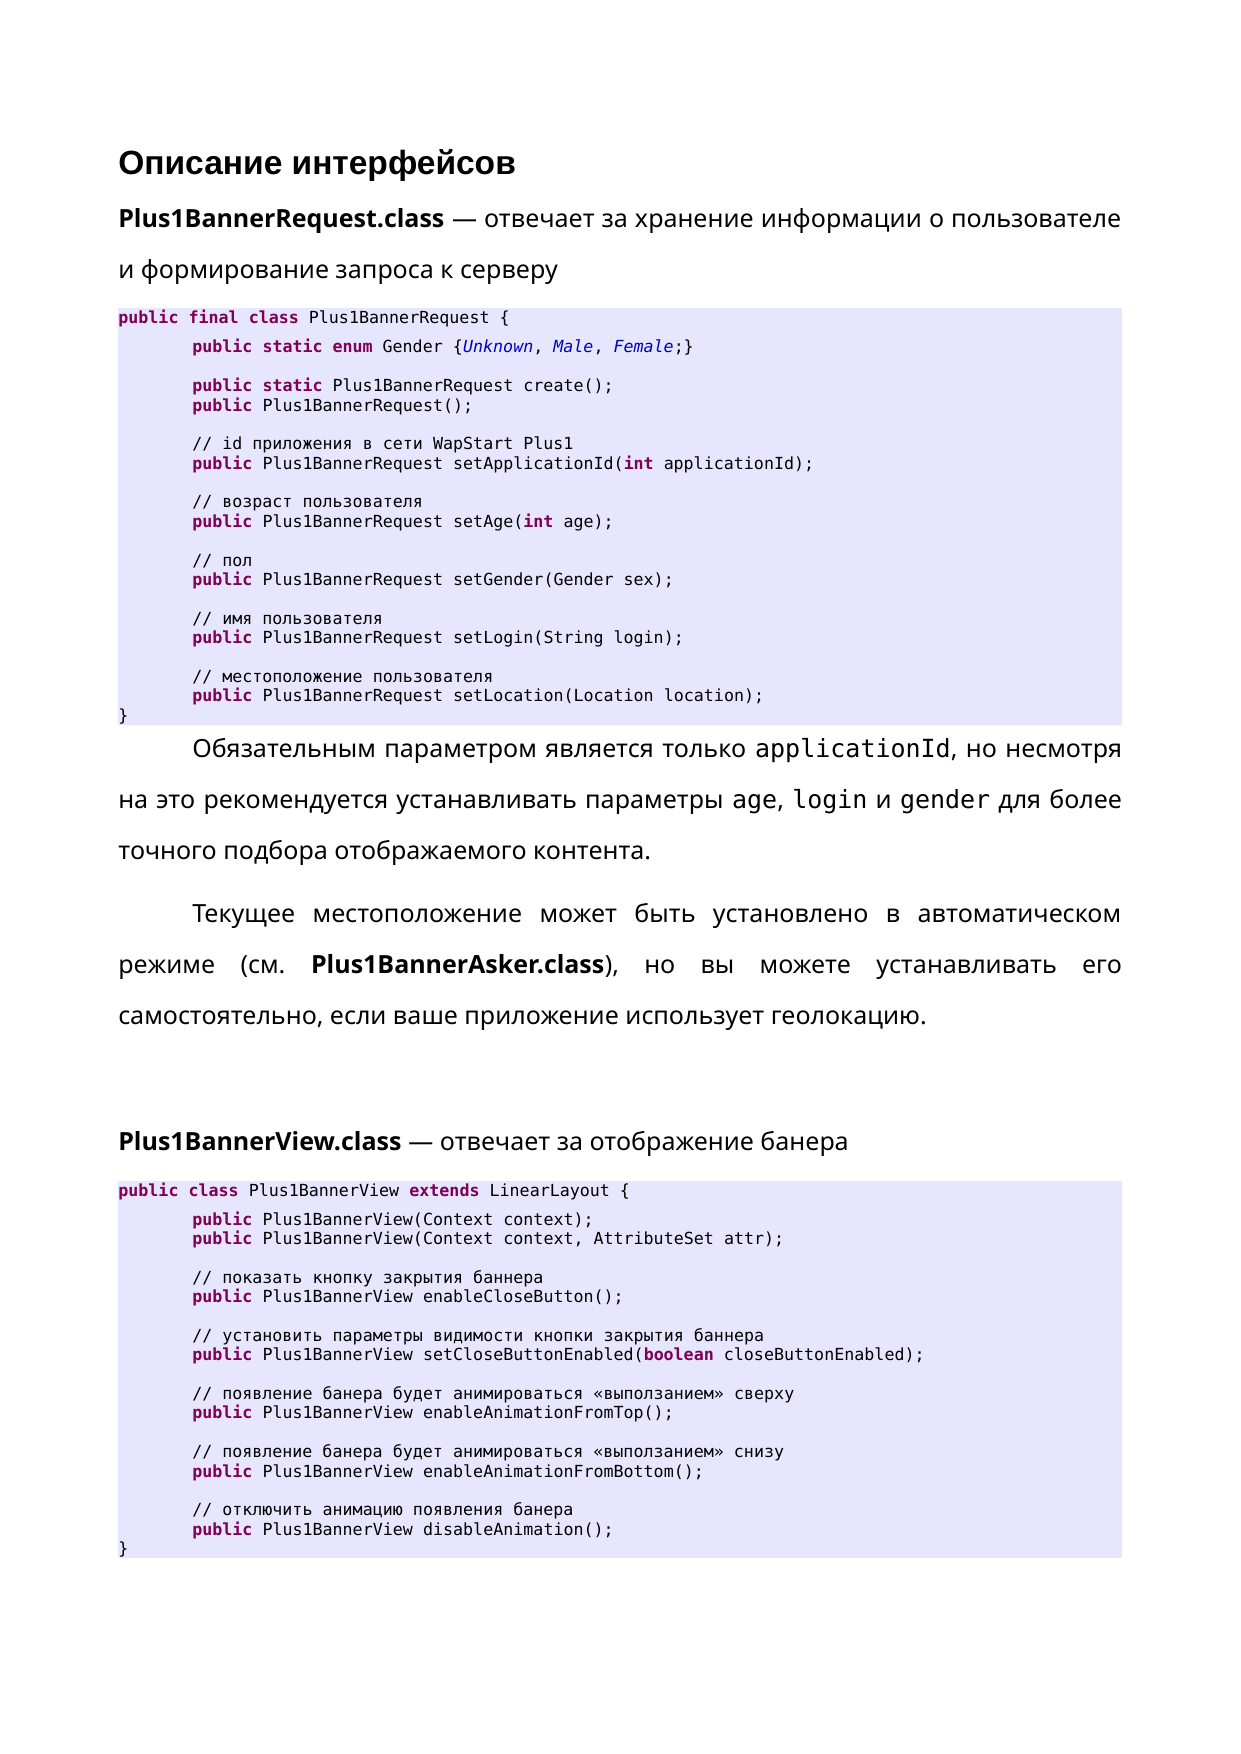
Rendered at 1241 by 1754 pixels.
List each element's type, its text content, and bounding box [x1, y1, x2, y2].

text public Plus1BannerRequest setAge(int age); [118, 512, 1122, 531]
text public Plus1BannerView enableAnimationFromTop(); [118, 1403, 1122, 1423]
text public Plus1BannerView(Context context); [118, 1210, 1122, 1229]
text public final class Plus1BannerRequest { [118, 308, 1122, 328]
text // показать кнопку закрытия баннера [118, 1268, 1122, 1287]
text Plus1BannerRequest.class — отвечает за хранение информации о пользователе и формирование запроса к серверу [118, 200, 1122, 285]
text public Plus1BannerView enableCloseButton(); [118, 1287, 1122, 1307]
text public Plus1BannerView disableAnimation(); [118, 1520, 1122, 1539]
text // появление банера будет анимироваться «выползанием» снизу [118, 1442, 1122, 1462]
text // появление банера будет анимироваться «выползанием» сверху [118, 1384, 1122, 1403]
text public Plus1BannerView setCloseButtonEnabled(boolean closeButtonEnabled); [118, 1345, 1122, 1365]
text public Plus1BannerRequest setLogin(String login); [118, 628, 1122, 647]
subtitle Описание интерфейсов [118, 143, 1122, 182]
text // установить параметры видимости кнопки закрытия баннера [118, 1326, 1122, 1345]
text public Plus1BannerView(Context context, AttributeSet attr); [118, 1229, 1122, 1248]
text public static enum Gender {Unknown, Male, Female;} [118, 337, 1122, 357]
text // имя пользователя [118, 608, 1122, 628]
text // возраст пользователя [118, 492, 1122, 512]
text } [118, 705, 1122, 725]
text // отключить анимацию появления банера [118, 1500, 1122, 1520]
text public Plus1BannerView enableAnimationFromBottom(); [118, 1462, 1122, 1481]
text public static Plus1BannerRequest create(); [118, 376, 1122, 395]
text Обязательным параметром является только applicationId, но несмотря на это рекомендуется устанавливать параметры age, login и gender для более точного подбора отображаемого контента. [118, 731, 1122, 867]
text // id приложения в сети WapStart Plus1 [118, 434, 1122, 453]
text public Plus1BannerRequest setGender(Gender sex); [118, 570, 1122, 589]
text // местоположение пользователя [118, 667, 1122, 686]
text public Plus1BannerRequest setLocation(Location location); [118, 686, 1122, 705]
text } [118, 1539, 1122, 1558]
text Plus1BannerView.class — отвечает за отображение банера [118, 1124, 1122, 1158]
text public Plus1BannerRequest setApplicationId(int applicationId); [118, 453, 1122, 473]
text Текущее местоположение может быть установлено в автоматическом режиме (см. Plus1BannerAsker.class), но вы можете устанавливать его самостоятельно, если ваше приложение использует геолокацию. [118, 896, 1122, 1032]
text public class Plus1BannerView extends LinearLayout { [118, 1181, 1122, 1200]
text public Plus1BannerRequest(); [118, 395, 1122, 415]
text // пол [118, 550, 1122, 570]
